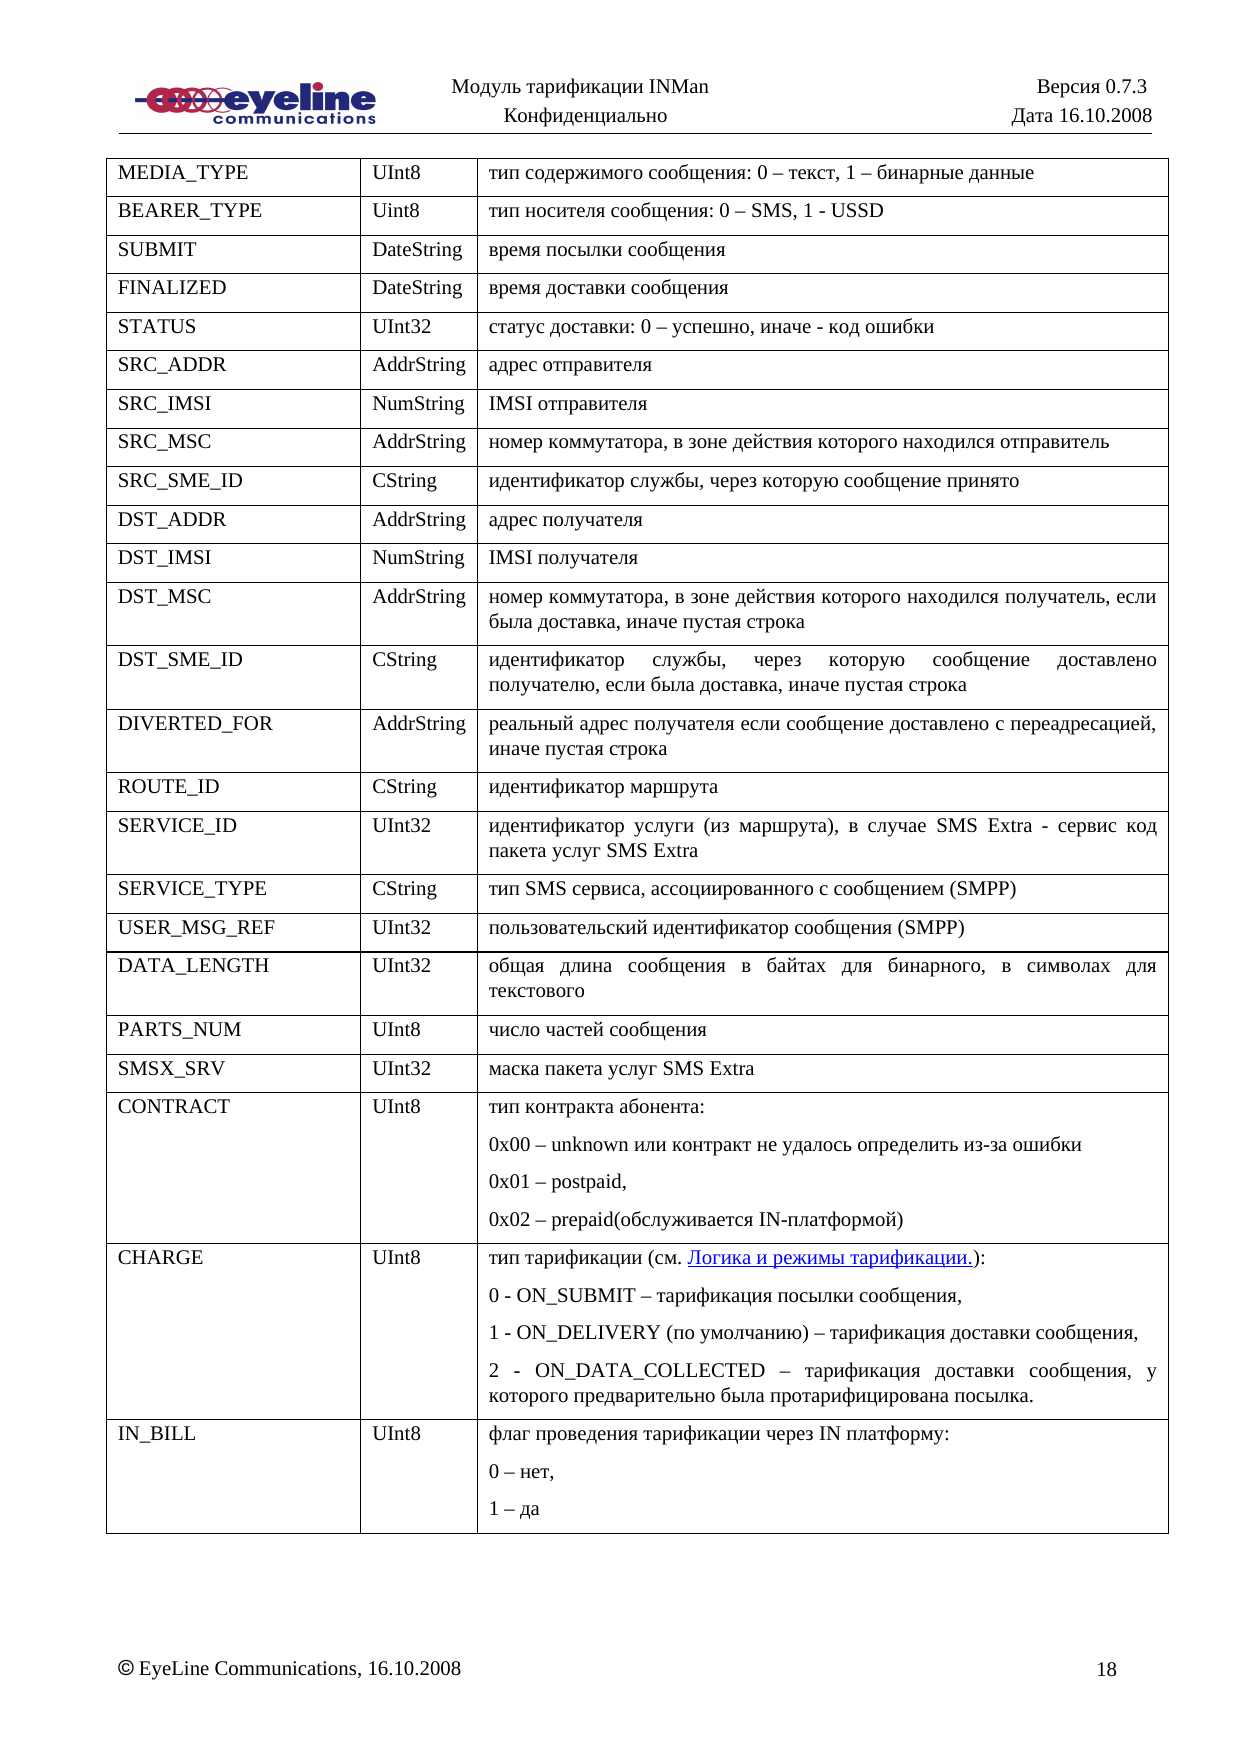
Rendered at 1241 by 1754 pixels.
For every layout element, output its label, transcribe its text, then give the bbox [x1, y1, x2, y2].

table_cell адрес получателя [478, 506, 1168, 543]
table_cell DateString [361, 236, 477, 273]
table_cell SRC_ADDR [107, 351, 360, 389]
table_cell CONTRACT [107, 1093, 360, 1243]
table_cell Uint8 [361, 197, 477, 235]
table_cell тип содержимого сообщения: 0 – текст, 1 – бинарные данные [478, 159, 1168, 196]
table_cell время посылки сообщения [478, 236, 1168, 273]
table_cell идентификатор маршрута [478, 773, 1168, 811]
table_cell USER_MSG_REF [107, 914, 360, 951]
table_cell номер коммутатора, в зоне действия которого находился отправитель [478, 429, 1168, 466]
table_cell SERVICE_TYPE [107, 875, 360, 913]
table_cell адрес отправителя [478, 351, 1168, 389]
table_cell CString [361, 467, 477, 504]
table_cell UInt8 [361, 1420, 477, 1533]
table_cell IMSI получателя [478, 544, 1168, 582]
table_cell идентификатор услуги (из маршрута), в случае SMS Extra - сервис код пакета услуг SMS Extra [478, 812, 1168, 874]
table_cell DATA_LENGTH [107, 953, 360, 1015]
table_cell FINALIZED [107, 274, 360, 312]
table_cell UInt8 [361, 1093, 477, 1243]
table_cell AddrString [361, 710, 477, 772]
table_cell CString [361, 773, 477, 811]
picture [135, 82, 376, 124]
table_cell UInt8 [361, 1016, 477, 1053]
table_cell идентификатор службы, через которую сообщение доставлено получателю, если была доставка, иначе пустая строка [478, 646, 1168, 709]
table_cell BEARER_TYPE [107, 197, 360, 235]
table_cell пользовательский идентификатор сообщения (SMPP) [478, 914, 1168, 951]
table_cell тип контракта абонента: 0x00 – unknown или контракт не удалось определить из-за ошибки 0x01 – postpaid, 0x02 – prepaid(обслуживается IN-платформой) [478, 1093, 1168, 1243]
table_cell SMSX_SRV [107, 1055, 360, 1092]
table_cell SRC_IMSI [107, 390, 360, 427]
table_cell статус доставки: 0 – успешно, иначе - код ошибки [478, 313, 1168, 350]
table_cell реальный адрес получателя если сообщение доставлено с переадресацией, иначе пустая строка [478, 710, 1168, 772]
table_cell DateString [361, 274, 477, 312]
table_cell идентификатор службы, через которую сообщение принято [478, 467, 1168, 504]
table_cell число частей сообщения [478, 1016, 1168, 1053]
table_cell IMSI отправителя [478, 390, 1168, 427]
table_cell ROUTE_ID [107, 773, 360, 811]
table_cell тип тарификации (см. Логика и режимы тарификации.): 0 - ON_SUBMIT – тарификация посылки сообщения, 1 - ON_DELIVERY (по умолчанию) – тарификация доставки сообщения, 2 - ON_DATA_COLLECTED – тарификация доставки сообщения, у которого предварительно была протарифицирована посылка. [478, 1244, 1168, 1419]
table_cell DST_MSC [107, 583, 360, 645]
table_cell DST_IMSI [107, 544, 360, 582]
table_cell UInt8 [361, 159, 477, 196]
table_cell DST_SME_ID [107, 646, 360, 709]
table_cell тип носителя сообщения: 0 – SMS, 1 - USSD [478, 197, 1168, 235]
table_cell PARTS_NUM [107, 1016, 360, 1053]
table_cell время доставки сообщения [478, 274, 1168, 312]
table_cell DIVERTED_FOR [107, 710, 360, 772]
table_cell маска пакета услуг SMS Extra [478, 1055, 1168, 1092]
table_cell CString [361, 875, 477, 913]
table_cell UInt32 [361, 313, 477, 350]
table_cell AddrString [361, 583, 477, 645]
table_cell AddrString [361, 351, 477, 389]
table_cell UInt32 [361, 1055, 477, 1092]
table_cell CString [361, 646, 477, 709]
table_cell DST_ADDR [107, 506, 360, 543]
table_cell NumString [361, 544, 477, 582]
table_cell SUBMIT [107, 236, 360, 273]
table_cell номер коммутатора, в зоне действия которого находился получатель, если была доставка, иначе пустая строка [478, 583, 1168, 645]
table_cell тип SMS сервиса, ассоциированного с сообщением (SMPP) [478, 875, 1168, 913]
table_cell UInt32 [361, 812, 477, 874]
table_cell UInt32 [361, 953, 477, 1015]
table_cell SRC_SME_ID [107, 467, 360, 504]
table_cell AddrString [361, 429, 477, 466]
table_cell STATUS [107, 313, 360, 350]
table_cell MEDIA_TYPE [107, 159, 360, 196]
table_cell UInt8 [361, 1244, 477, 1419]
table_cell NumString [361, 390, 477, 427]
table_cell AddrString [361, 506, 477, 543]
table_cell общая длина сообщения в байтах для бинарного, в символах для текстового [478, 953, 1168, 1015]
table_cell SRC_MSC [107, 429, 360, 466]
table_cell SERVICE_ID [107, 812, 360, 874]
table_cell флаг проведения тарификации через IN платформу: 0 – нет, 1 – да [478, 1420, 1168, 1533]
table_cell UInt32 [361, 914, 477, 951]
table_cell CHARGE [107, 1244, 360, 1419]
table_cell IN_BILL [107, 1420, 360, 1533]
